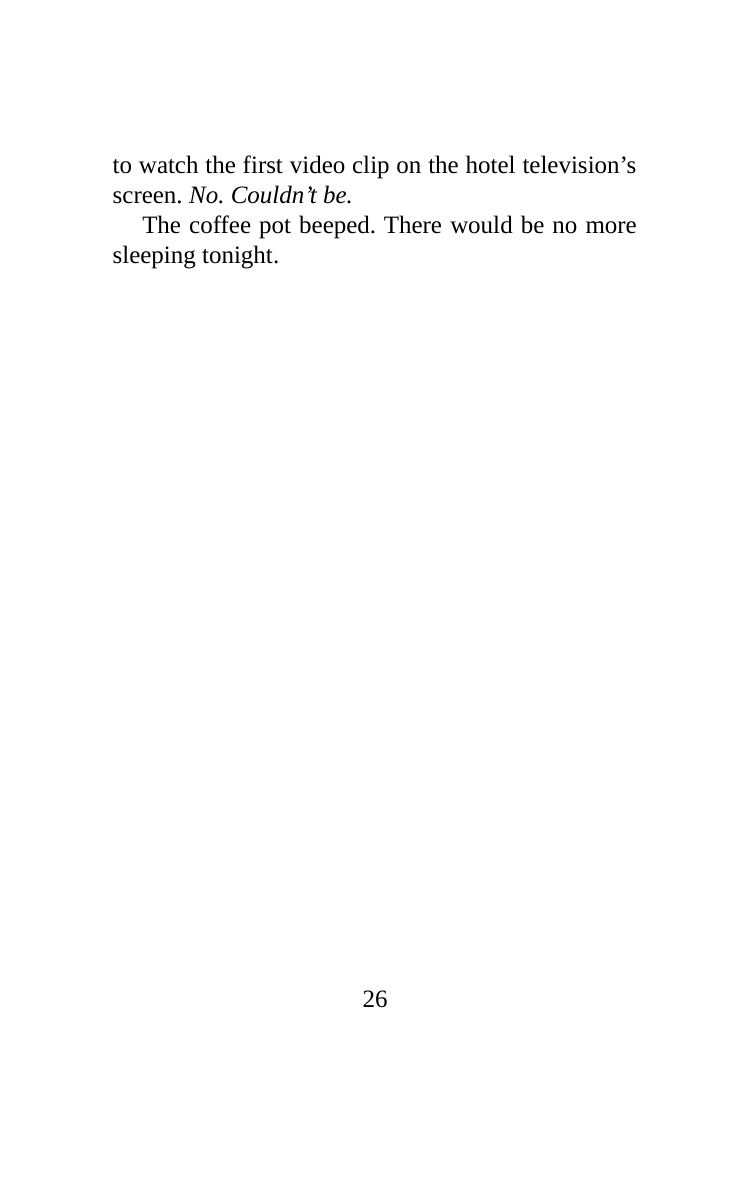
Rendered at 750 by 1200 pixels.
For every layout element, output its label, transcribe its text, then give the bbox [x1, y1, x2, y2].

text to watch the first video clip on the hotel television’s screen. No. Couldn’t be. [112, 150, 637, 210]
text The coffee pot beeped. There would be no more sleeping tonight. [112, 210, 637, 270]
